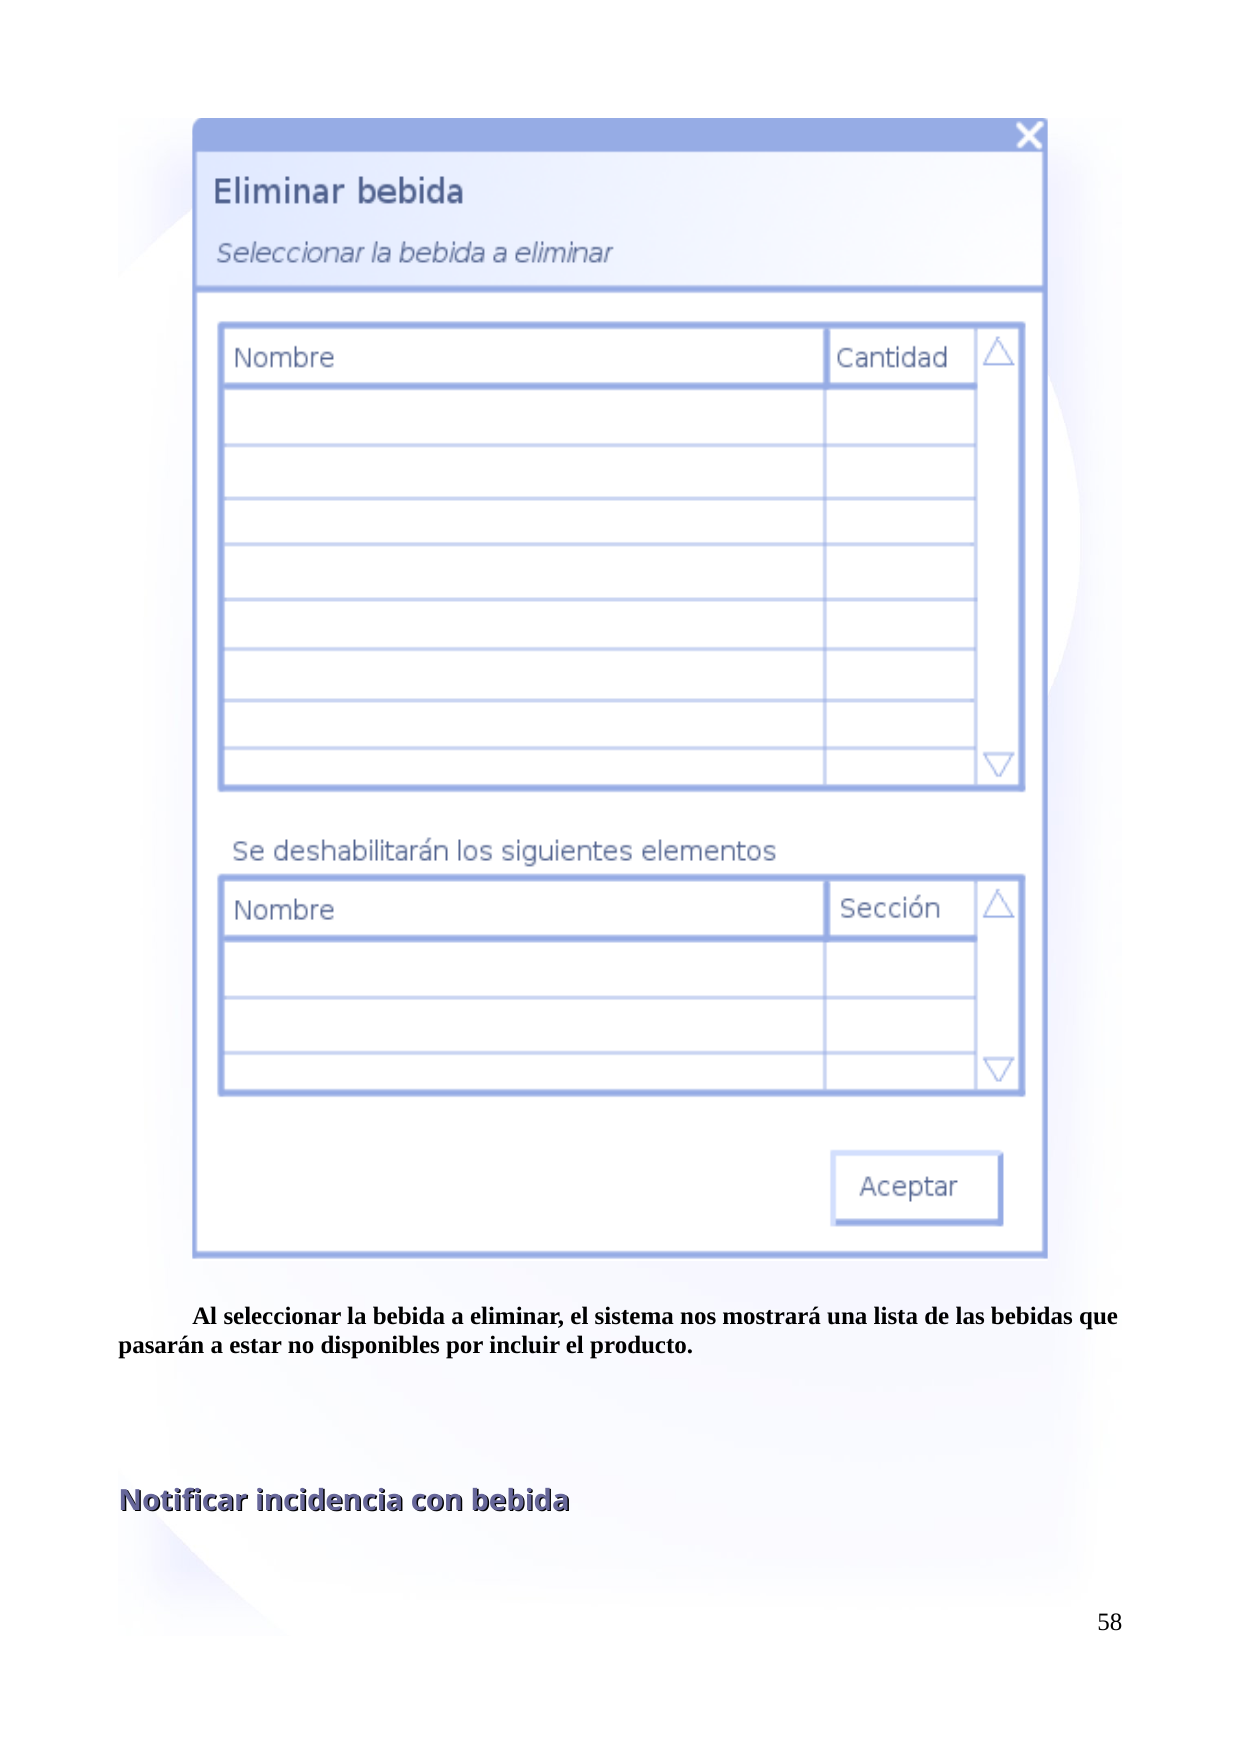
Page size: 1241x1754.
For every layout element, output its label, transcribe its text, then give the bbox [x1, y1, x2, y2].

text Al seleccionar la bebida a eliminar, el sistema nos mostrará una lista de las bebidas que pasarán a estar no disponibles por incluir el producto. [118, 1301, 1122, 1359]
picture [118, 118, 1122, 1301]
picture [118, 1518, 1122, 1636]
picture [118, 1359, 1122, 1479]
subtitle Notificar incidencia con bebida [118, 1479, 1122, 1518]
